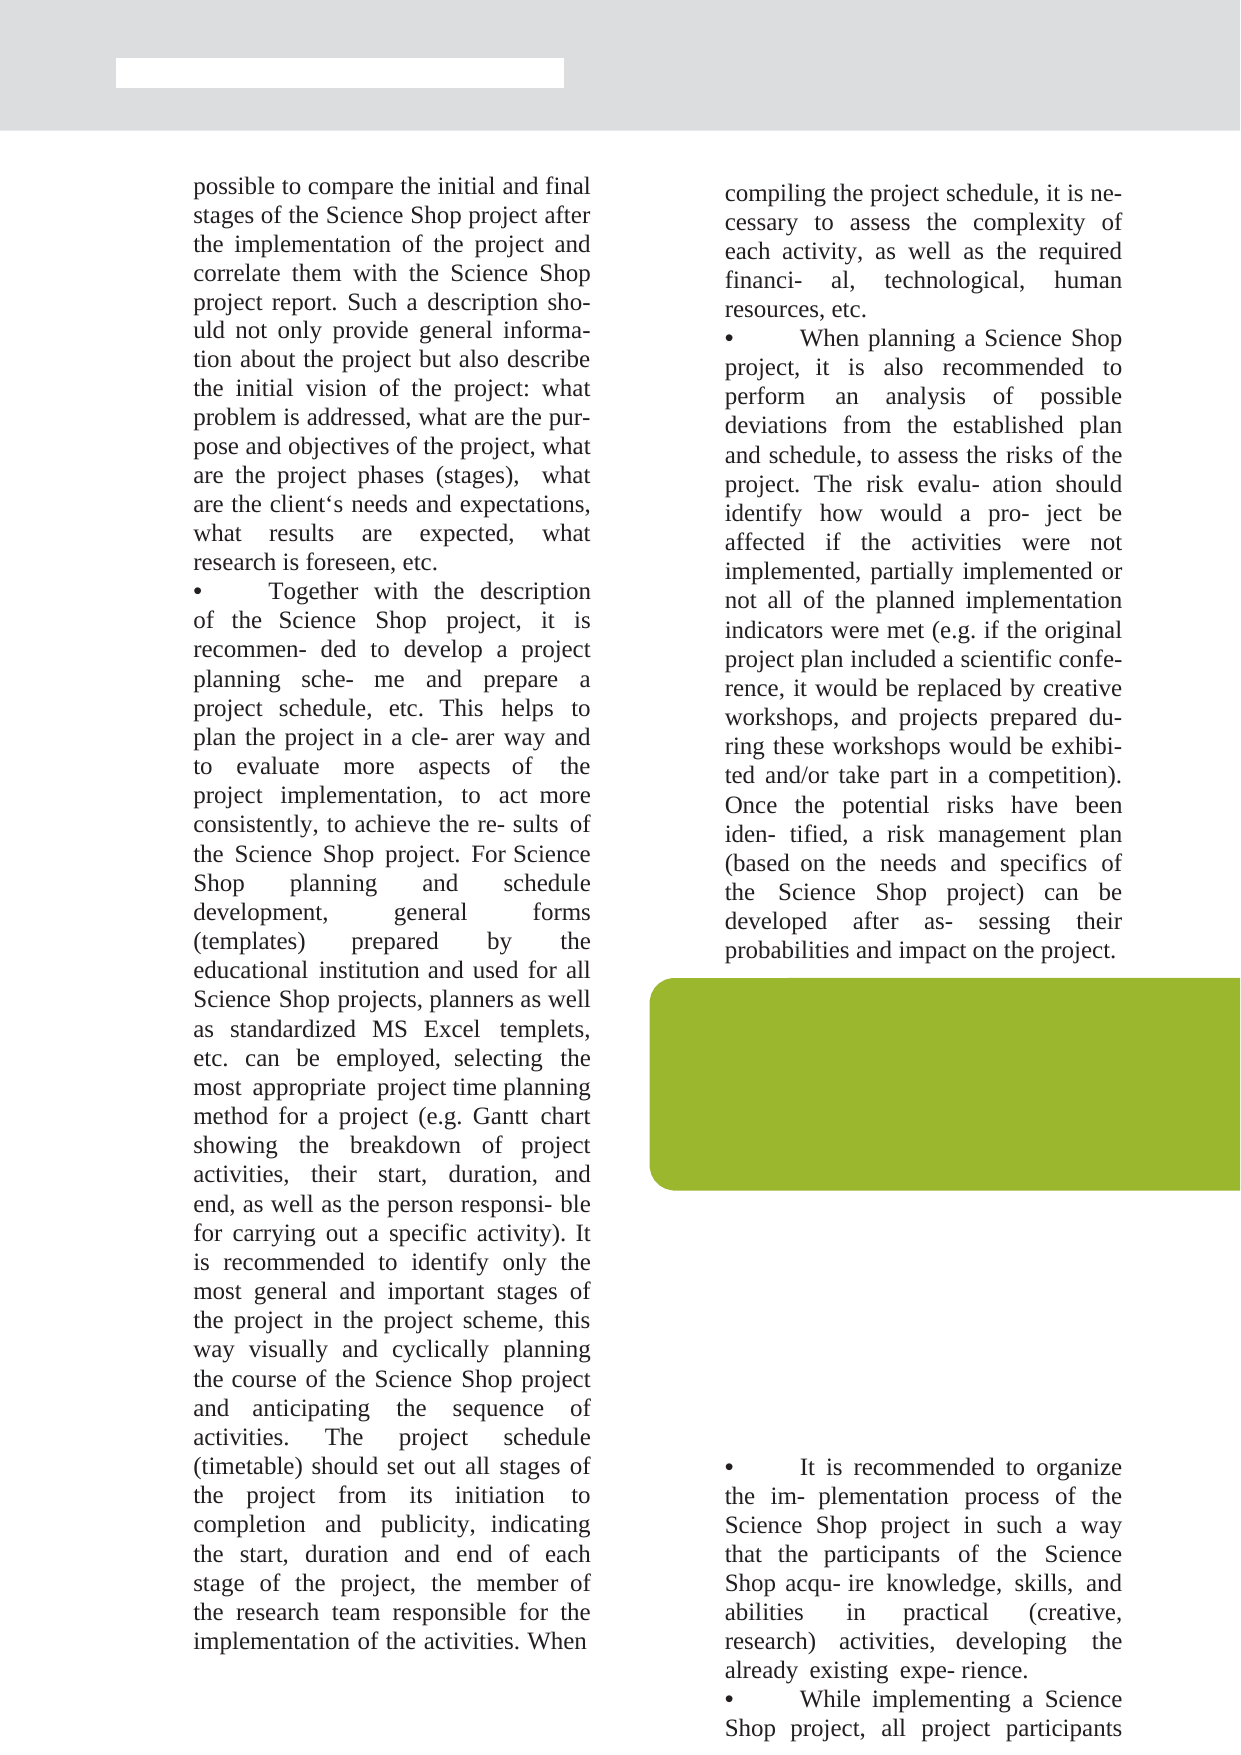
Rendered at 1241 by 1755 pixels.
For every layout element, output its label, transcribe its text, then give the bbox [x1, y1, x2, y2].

list It is recommended to organize the im- plementation process of the Science Shop project in such a way that the participants of the Science Shop acqu- ire knowledge, skills, and abilities in practical (creative, research) activities, developing the already existing expe- rience. [724, 1452, 1122, 1683]
text Implementation stage of the Science Shop project is aimed at implementing project activities according to the schedule (time- table) established in the planning stage; the implementation of the project is monitored (interim progress evaluations, etc.). [687, 1191, 1122, 1393]
list While implementing a Science Shop project, all project participants [724, 1684, 1122, 1742]
list When planning a Science Shop project, it is also recommended to perform an analysis of possible deviations from the established plan and schedule, to assess the risks of the project. The risk evalu- ation should identify how would a pro- ject be affected if the activities were not implemented, partially implemented or not all of the planned implementation indicators were met (e.g. if the original project plan included a scientific confe- rence, it would be replaced by creative workshops, and projects prepared du- ring these workshops would be exhibi- ted and/or take part in a competition). Once the potential risks have been iden- tified, a risk management plan (based on the needs and specifics of the Science Shop project) can be developed after as- sessing their probabilities and impact on the project. [724, 323, 1122, 965]
text possible to compare the initial and final stages of the Science Shop project after the implementation of the project and correlate them with the Science Shop project report. Such a description sho- uld not only provide general informa- tion about the project but also describe the initial vision of the project: what problem is addressed, what are the pur- pose and objectives of the project, what are the project phases (stages), what are the client‘s needs and expectations, what results are expected, what research is foreseen, etc. [193, 171, 591, 576]
text compiling the project schedule, it is ne- cessary to assess the complexity of each activity, as well as the required financi- al, technological, human resources, etc. [724, 178, 1122, 323]
list Together with the description of the Science Shop project, it is recommen- ded to develop a project planning sche- me and prepare a project schedule, etc. This helps to plan the project in a cle- arer way and to evaluate more aspects of the project implementation, to act more consistently, to achieve the re- sults of the Science Shop project. For Science Shop planning and schedule development, general forms (templates) prepared by the educational institution and used for all Science Shop projects, planners as well as standardized MS Excel templets, etc. can be employed, selecting the most appropriate project time planning method for a project (e.g. Gantt chart showing the breakdown of project activities, their start, duration, and end, as well as the person responsi- ble for carrying out a specific activity). It is recommended to identify only the most general and important stages of the project in the project scheme, this way visually and cyclically planning the course of the Science Shop project and anticipating the sequence of activities. The project schedule (timetable) should set out all stages of the project from its initiation to completion and publicity, indicating the start, duration and end of each stage of the project, the member of the research team responsible for the implementation of the activities. When [193, 576, 591, 1655]
